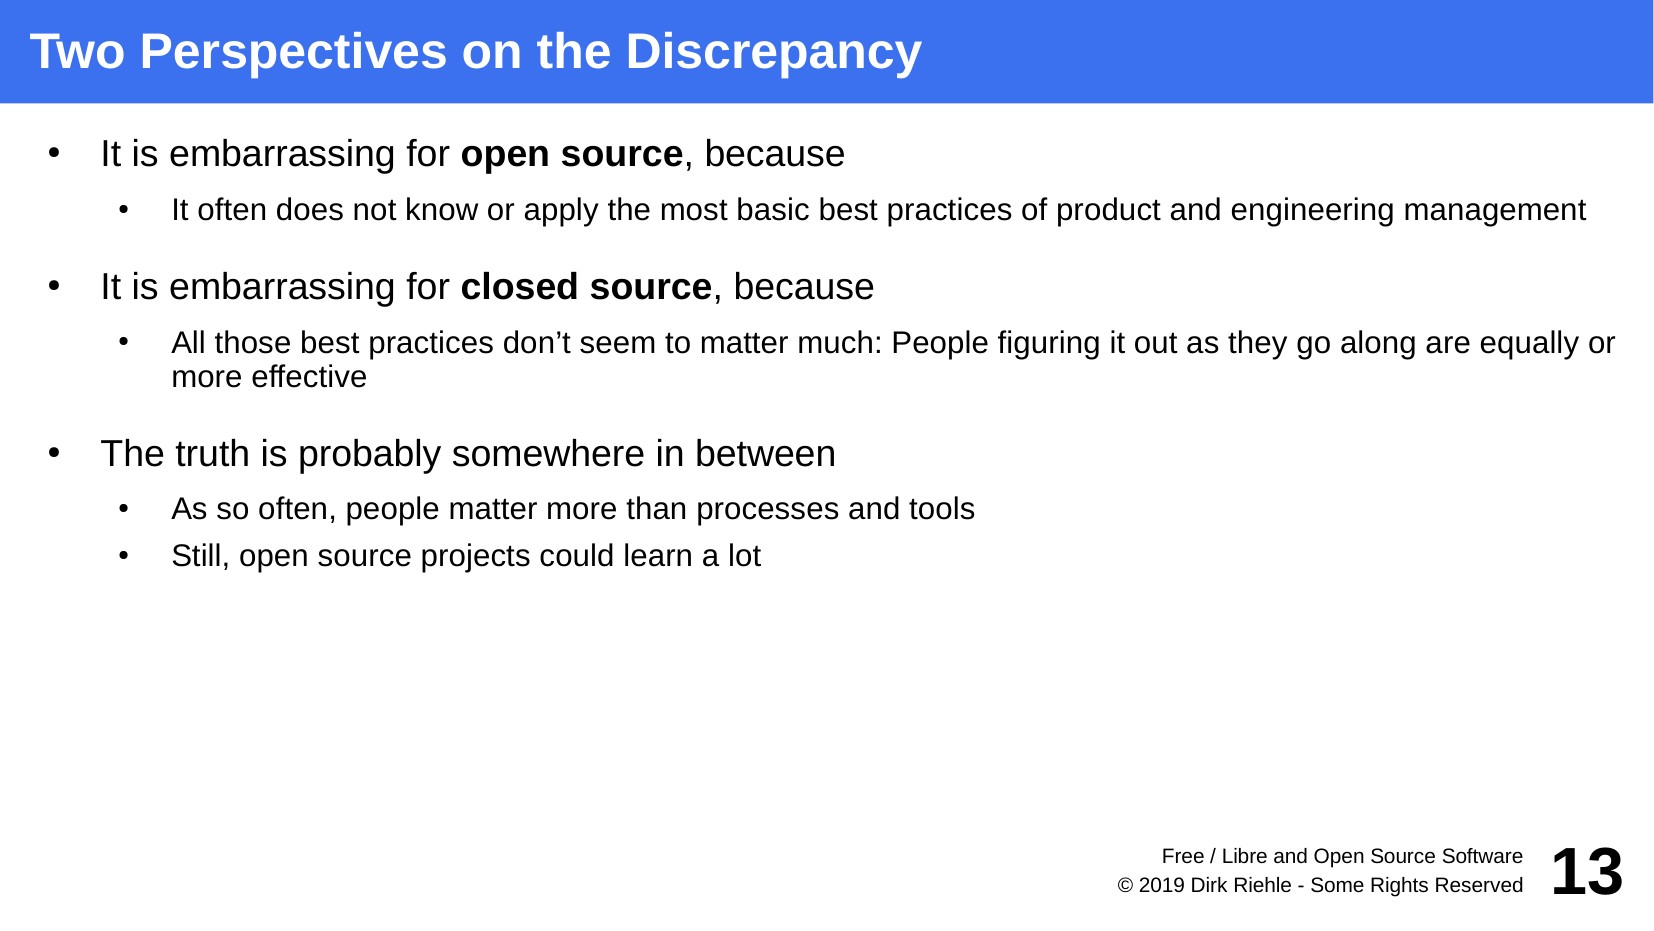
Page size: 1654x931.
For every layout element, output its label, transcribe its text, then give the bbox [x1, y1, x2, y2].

list It is embarrassing for open source, because It often does not know or apply the most basic best practices of product and engineering management It is embarrassing for closed source, because All those best practices don’t seem to matter much: People figuring it out as they go along are equally or more effective The truth is probably somewhere in between As so often, people matter more than processes and tools Still, open source projects could learn a lot [29, 132, 1625, 813]
title Two Perspectives on the Discrepancy [0, 0, 1654, 104]
